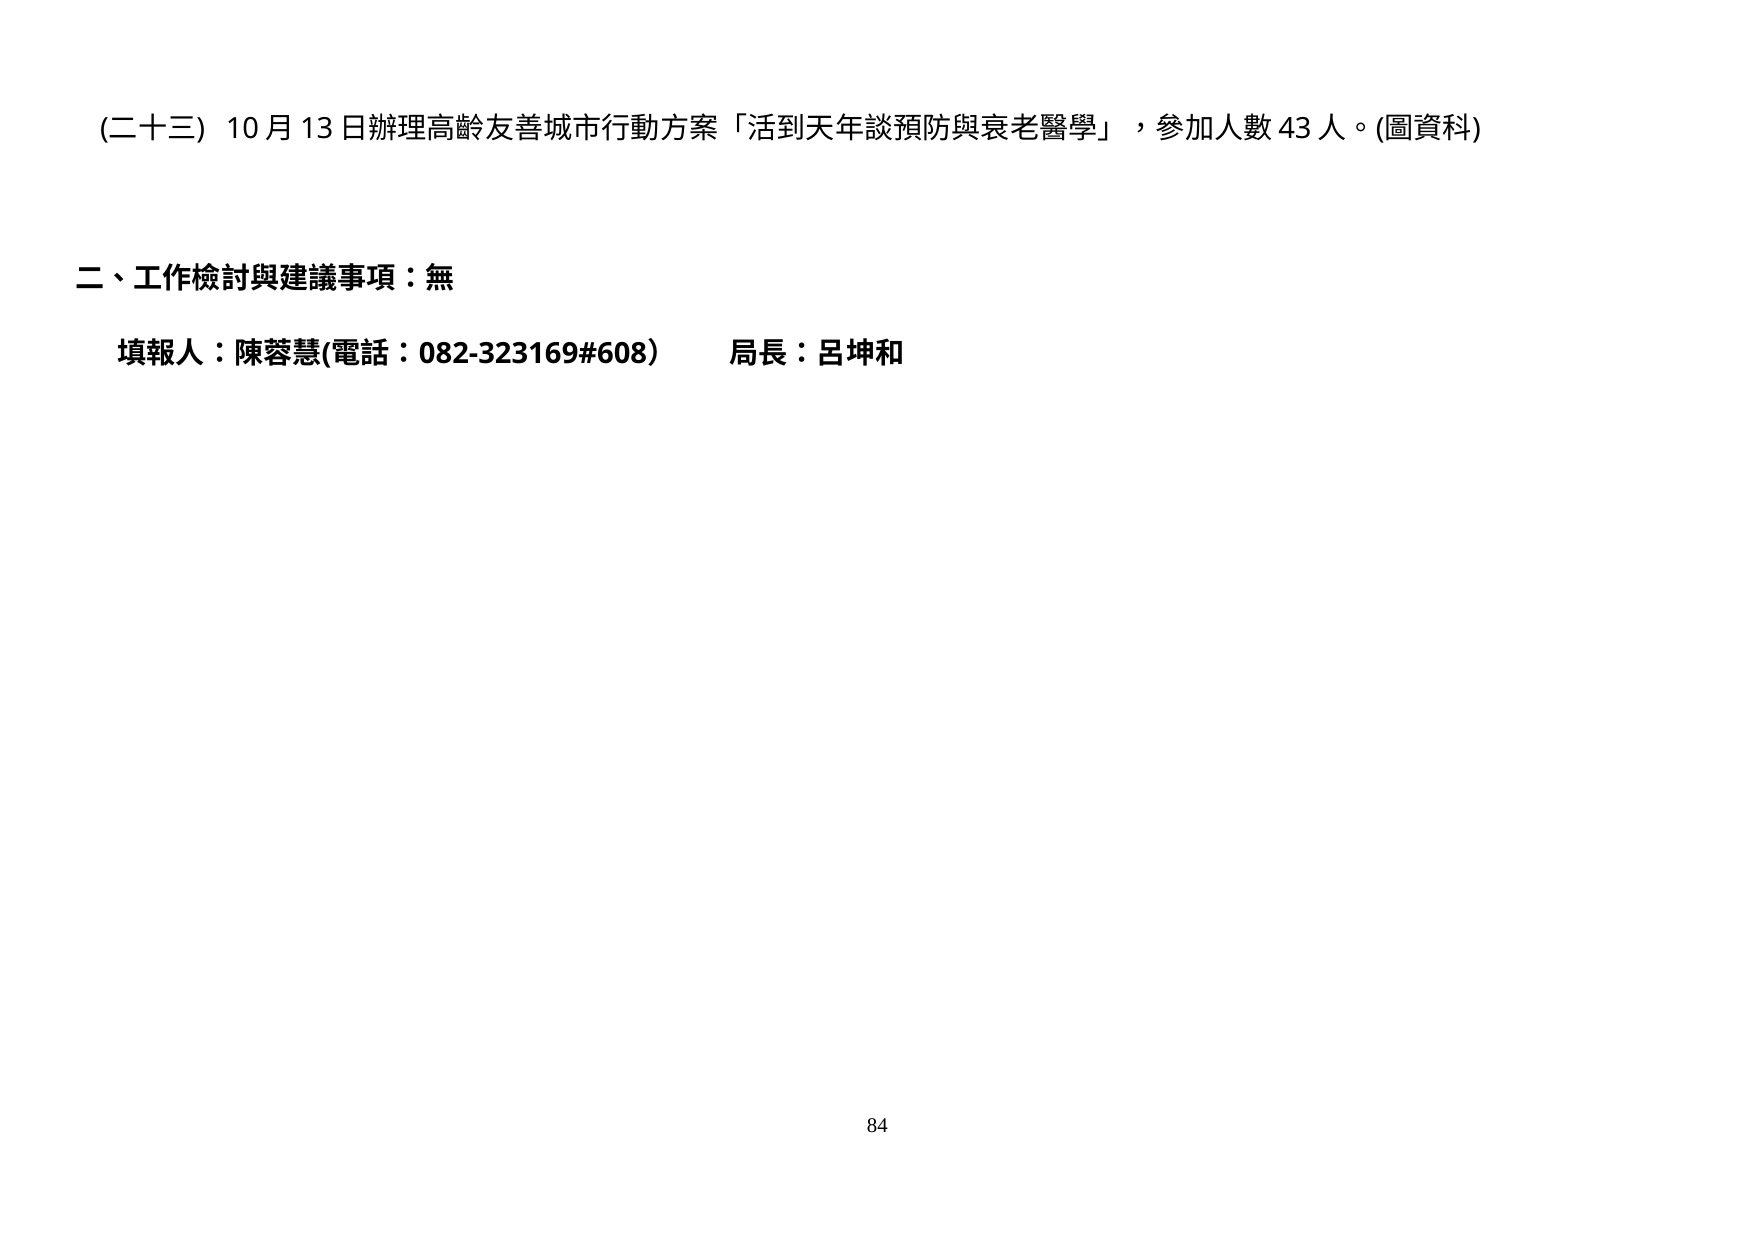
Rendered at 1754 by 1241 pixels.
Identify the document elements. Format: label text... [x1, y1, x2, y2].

text 填報人：陳蓉慧(電話：082-323169#608） 局長：呂坤和 [75, 313, 1679, 388]
list 10月13日辦理高齡友善城市行動方案「活到天年談預防與衰老醫學」，參加人數43人。(圖資科) [100, 88, 1679, 163]
text 二、工作檢討與建議事項：無 [75, 238, 1679, 313]
